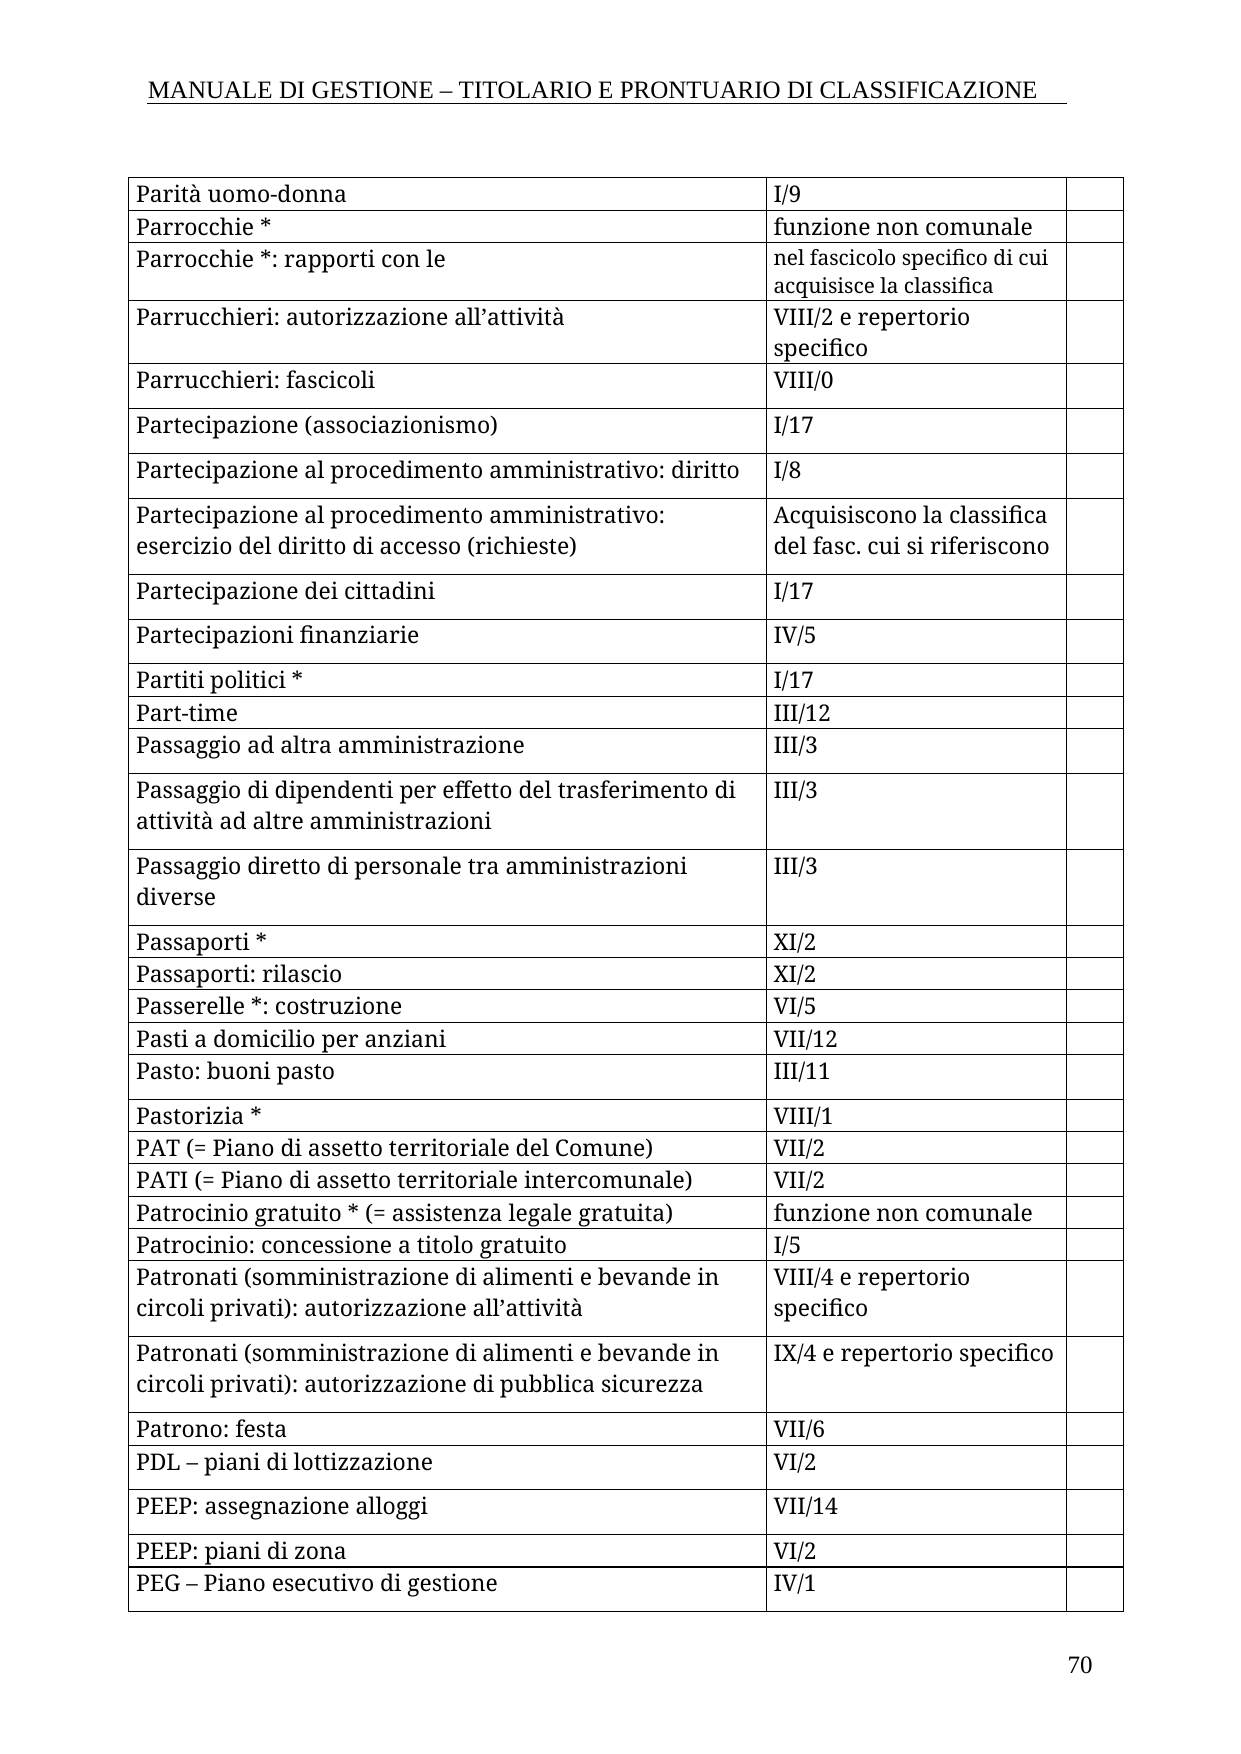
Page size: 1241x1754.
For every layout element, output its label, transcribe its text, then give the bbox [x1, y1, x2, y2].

table_cell Partecipazione al procedimento amministrativo: diritto [129, 454, 766, 498]
table_cell funzione non comunale [767, 1197, 1066, 1228]
table_cell PDL – piani di lottizzazione [129, 1446, 766, 1489]
table_cell [1067, 301, 1123, 363]
table_cell [1067, 1229, 1123, 1260]
table_cell [1067, 243, 1123, 300]
table_cell VIII/4 e repertorio specifico [767, 1261, 1066, 1336]
table_cell [1067, 1568, 1123, 1611]
table_cell Passaporti: rilascio [129, 958, 766, 989]
table_cell PATI (= Piano di assetto territoriale intercomunale) [129, 1164, 766, 1196]
table_cell [1067, 178, 1123, 209]
table_cell [1067, 409, 1123, 453]
table_cell [1067, 499, 1123, 574]
table_cell VII/6 [767, 1413, 1066, 1444]
table_cell III/11 [767, 1055, 1066, 1099]
table_cell XI/2 [767, 926, 1066, 957]
table_cell [1067, 926, 1123, 957]
table_cell I/17 [767, 575, 1066, 618]
table_cell [1067, 1100, 1123, 1131]
table_cell Partecipazione dei cittadini [129, 575, 766, 618]
table_cell [1067, 1132, 1123, 1163]
table_cell III/3 [767, 729, 1066, 773]
table_cell [1067, 729, 1123, 773]
table_cell Patrocinio gratuito * (= assistenza legale gratuita) [129, 1197, 766, 1228]
table_cell Parrucchieri: fascicoli [129, 364, 766, 408]
table_cell I/17 [767, 664, 1066, 696]
table_cell PEEP: piani di zona [129, 1535, 766, 1566]
table_cell [1067, 1535, 1123, 1566]
table_cell [1067, 850, 1123, 925]
table_cell Pasto: buoni pasto [129, 1055, 766, 1099]
table_cell [1067, 1023, 1123, 1054]
table_cell [1067, 697, 1123, 728]
table_cell VII/14 [767, 1490, 1066, 1534]
table_cell III/3 [767, 774, 1066, 849]
table_cell Partiti politici * [129, 664, 766, 696]
table_cell [1067, 664, 1123, 696]
table_cell XI/2 [767, 958, 1066, 989]
table_cell Passerelle *: costruzione [129, 990, 766, 1022]
table_cell Patronati (somministrazione di alimenti e bevande in circoli privati): autorizzazione all’attività [129, 1261, 766, 1336]
table_cell VII/2 [767, 1164, 1066, 1196]
table_cell Passaporti * [129, 926, 766, 957]
table_cell Patronati (somministrazione di alimenti e bevande in circoli privati): autorizzazione di pubblica sicurezza [129, 1337, 766, 1412]
table_cell [1067, 1164, 1123, 1196]
table_cell Passaggio di dipendenti per effetto del trasferimento di attività ad altre amministrazioni [129, 774, 766, 849]
table_cell VI/2 [767, 1446, 1066, 1489]
table_cell nel fascicolo specifico di cui acquisisce la classifica [767, 243, 1066, 300]
table_cell [1067, 774, 1123, 849]
table_cell [1067, 1446, 1123, 1489]
table_cell I/8 [767, 454, 1066, 498]
table_cell VII/2 [767, 1132, 1066, 1163]
table_cell III/3 [767, 850, 1066, 925]
table_cell VIII/1 [767, 1100, 1066, 1131]
table_cell [1067, 211, 1123, 242]
table_cell [1067, 1490, 1123, 1534]
table_cell Passaggio ad altra amministrazione [129, 729, 766, 773]
table_cell IX/4 e repertorio specifico [767, 1337, 1066, 1412]
table_cell Parità uomo-donna [129, 178, 766, 209]
table_cell Parrocchie * [129, 211, 766, 242]
table_cell [1067, 454, 1123, 498]
table_cell [1067, 1055, 1123, 1099]
table_cell [1067, 1337, 1123, 1412]
table_cell funzione non comunale [767, 211, 1066, 242]
table_cell PEEP: assegnazione alloggi [129, 1490, 766, 1534]
table_cell PEG – Piano esecutivo di gestione [129, 1568, 766, 1611]
table_cell VI/2 [767, 1535, 1066, 1566]
table_cell I/17 [767, 409, 1066, 453]
table_cell Pasti a domicilio per anziani [129, 1023, 766, 1054]
table_cell IV/1 [767, 1568, 1066, 1611]
table_cell [1067, 1197, 1123, 1228]
table_cell Patrono: festa [129, 1413, 766, 1444]
table_cell [1067, 620, 1123, 663]
table_cell I/5 [767, 1229, 1066, 1260]
table_cell VIII/0 [767, 364, 1066, 408]
table_cell Part-time [129, 697, 766, 728]
table_cell [1067, 1413, 1123, 1444]
table_cell VI/5 [767, 990, 1066, 1022]
table_cell Passaggio diretto di personale tra amministrazioni diverse [129, 850, 766, 925]
table_cell PAT (= Piano di assetto territoriale del Comune) [129, 1132, 766, 1163]
table_cell Partecipazione al procedimento amministrativo: esercizio del diritto di accesso (richieste) [129, 499, 766, 574]
table_cell Patrocinio: concessione a titolo gratuito [129, 1229, 766, 1260]
table_cell [1067, 364, 1123, 408]
table_cell VII/12 [767, 1023, 1066, 1054]
table_cell IV/5 [767, 620, 1066, 663]
table_cell [1067, 575, 1123, 618]
table_cell [1067, 990, 1123, 1022]
table_cell I/9 [767, 178, 1066, 209]
table_cell III/12 [767, 697, 1066, 728]
table_cell Partecipazioni finanziarie [129, 620, 766, 663]
table_cell [1067, 958, 1123, 989]
table_cell Partecipazione (associazionismo) [129, 409, 766, 453]
table_cell Pastorizia * [129, 1100, 766, 1131]
table_cell [1067, 1261, 1123, 1336]
table_cell Acquisiscono la classifica del fasc. cui si riferiscono [767, 499, 1066, 574]
table_cell VIII/2 e repertorio specifico [767, 301, 1066, 363]
table_cell Parrocchie *: rapporti con le [129, 243, 766, 300]
table_cell Parrucchieri: autorizzazione all’attività [129, 301, 766, 363]
